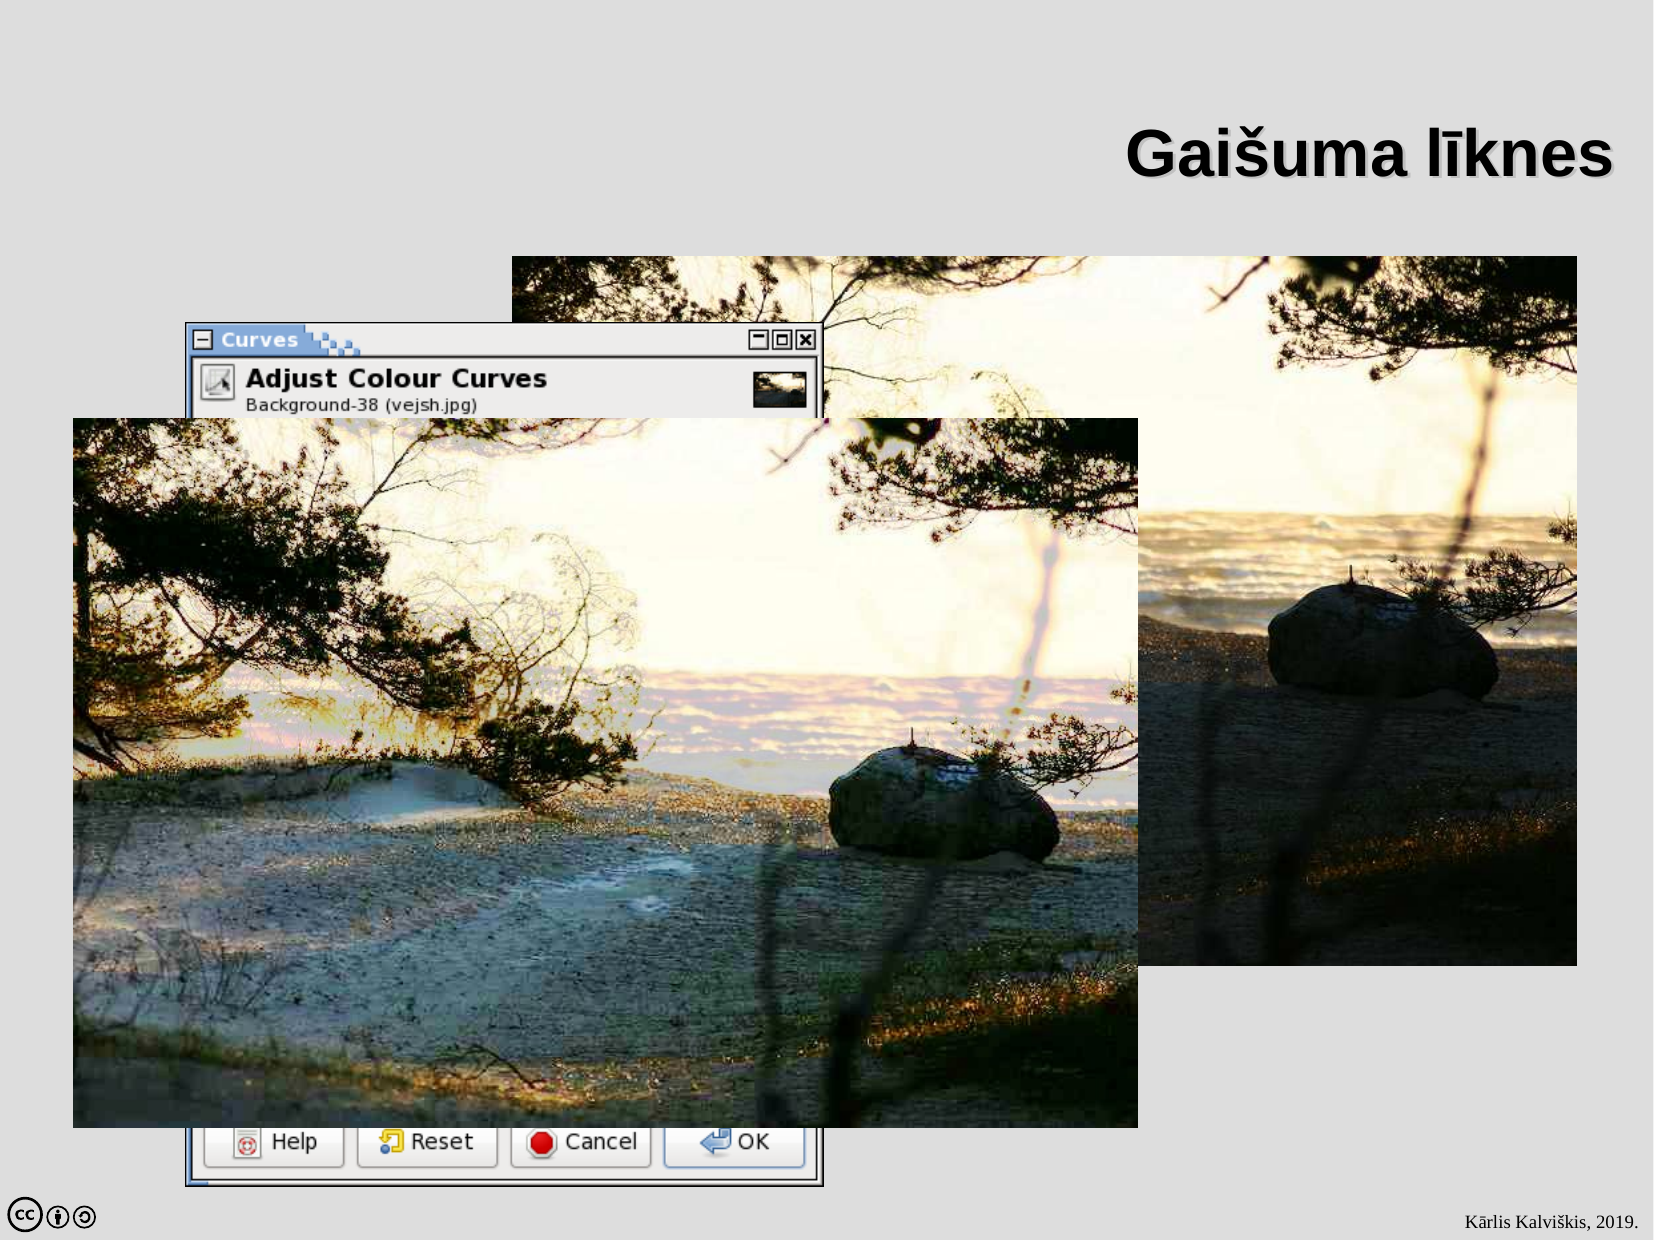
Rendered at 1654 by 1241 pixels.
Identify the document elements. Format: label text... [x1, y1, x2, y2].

picture [73, 256, 1577, 1187]
title Gaišuma līknes [42, 49, 1615, 257]
